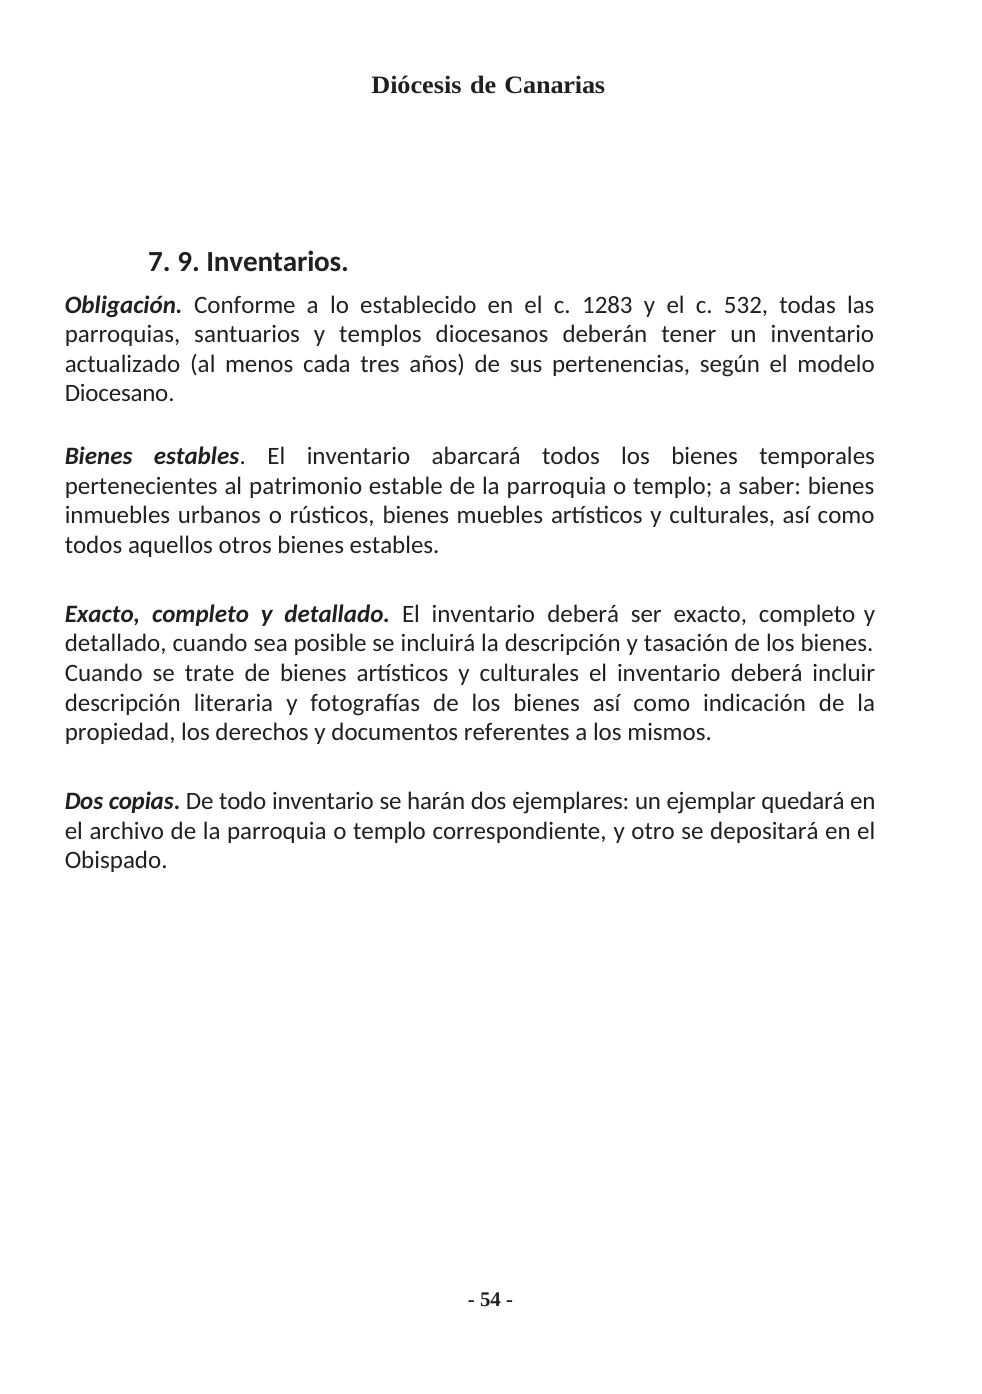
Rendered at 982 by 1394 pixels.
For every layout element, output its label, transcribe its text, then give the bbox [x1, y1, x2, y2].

text Bienes estables. El inventario abarcará todos los bienes temporales pertenecientes al patrimonio estable de la parroquia o templo; a saber: bienes inmuebles urbanos o rústicos, bienes muebles artísticos y culturales, así como todos aquellos otros bienes estables. [64, 441, 875, 560]
text Exacto, completo y detallado. El inventario deberá ser exacto, completo y detallado, cuando sea posible se incluirá la descripción y tasación de los bienes. Cuando se trate de bienes artísticos y culturales el inventario deberá incluir descripción literaria y fotografías de los bienes así como indicación de la propiedad, los derechos y documentos referentes a los mismos. [64, 599, 875, 747]
text Dos copias. De todo inventario se harán dos ejemplares: un ejemplar quedará en el archivo de la parroquia o templo correspondiente, y otro se depositará en el Obispado. [64, 786, 875, 875]
subtitle 9. Inventarios. [148, 243, 917, 279]
text Obligación. Conforme a lo establecido en el c. 1283 y el c. 532, todas las parroquias, santuarios y templos diocesanos deberán tener un inventario actualizado (al menos cada tres años) de sus pertenencias, según el modelo Diocesano. [64, 289, 875, 408]
